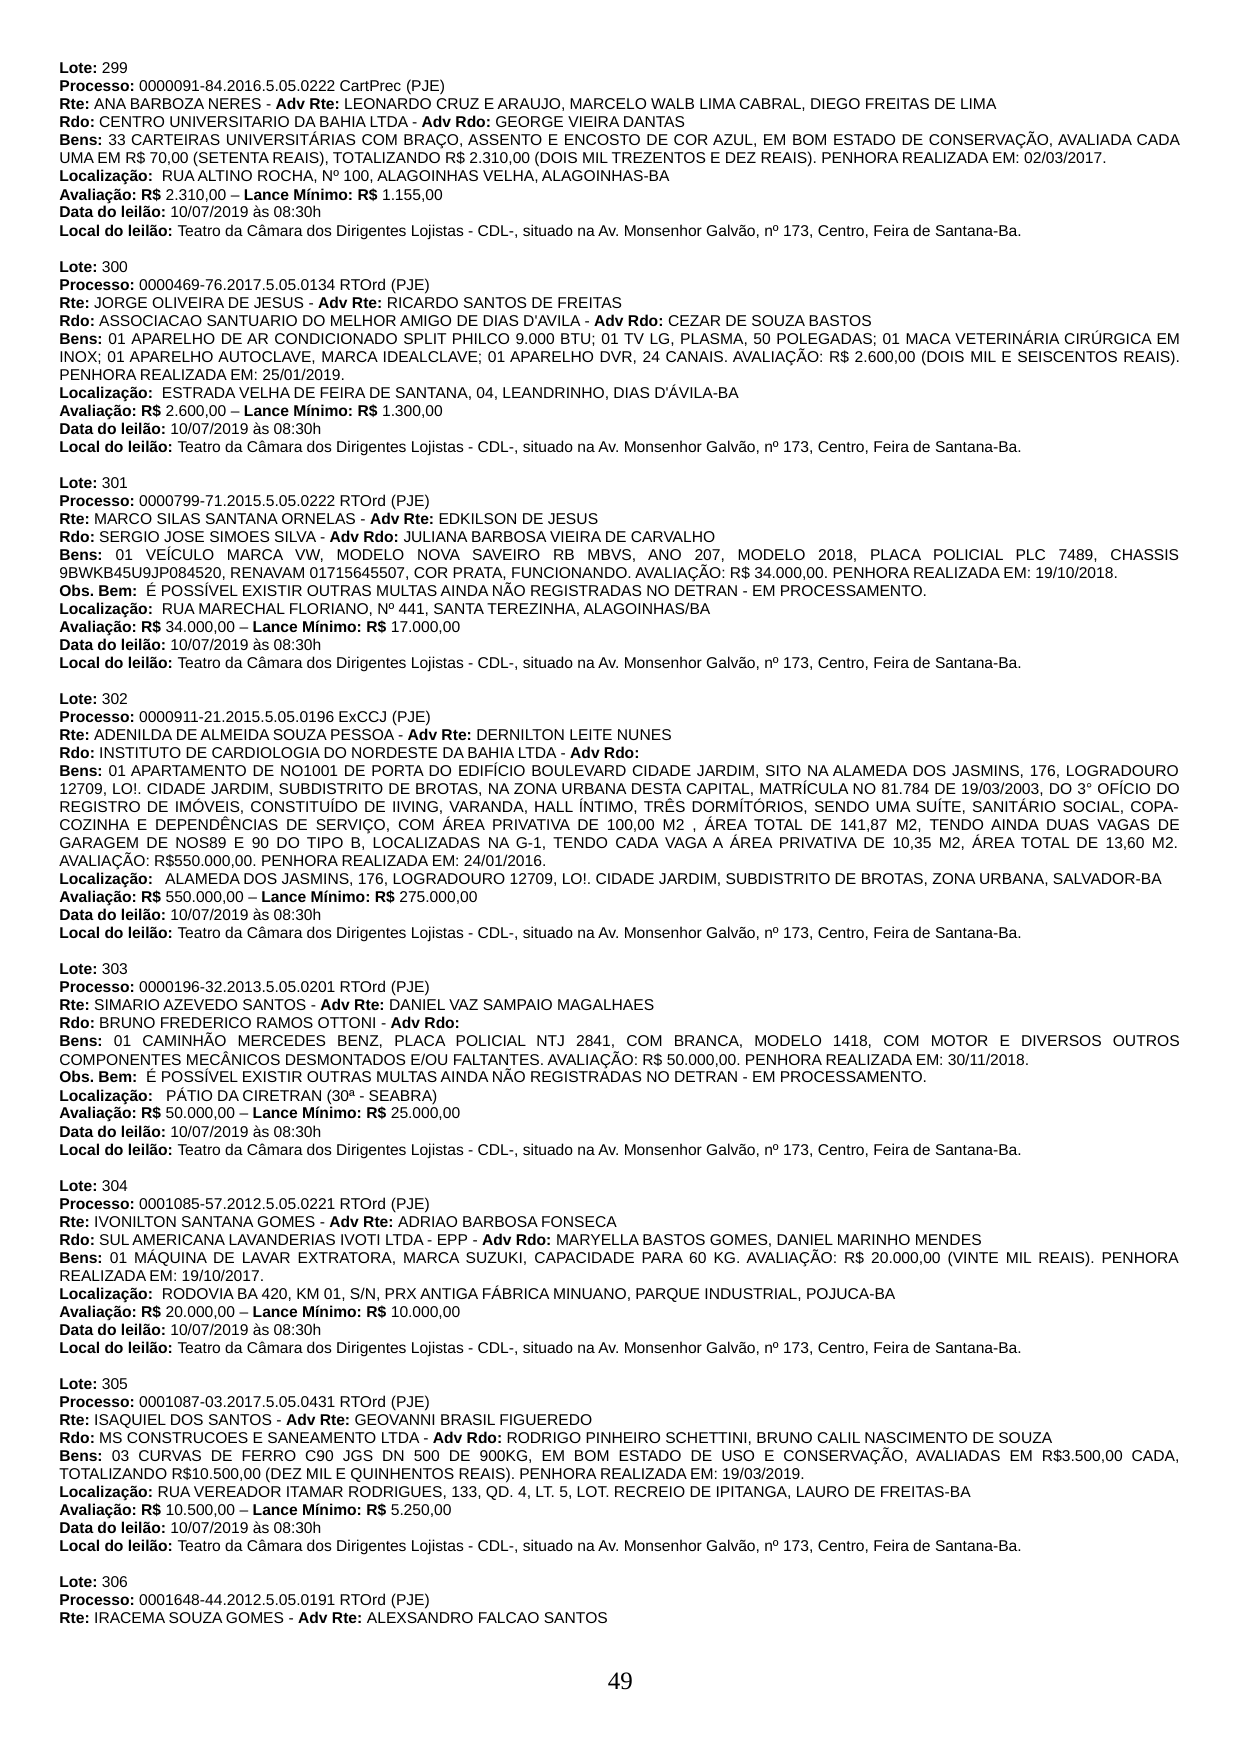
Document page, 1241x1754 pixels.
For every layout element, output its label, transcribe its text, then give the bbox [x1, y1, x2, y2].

text Local do leilão: Teatro da Câmara dos Dirigentes Lojistas - CDL-, situado na Av. Monsenhor Galvão, nº 173, Centro, Feira de Santana-Ba. [59, 221, 1181, 239]
text Localização: RODOVIA BA 420, KM 01, S/N, PRX ANTIGA FÁBRICA MINUANO, PARQUE INDUSTRIAL, POJUCA-BA [59, 1284, 1181, 1302]
text Data do leilão: 10/07/2019 às 08:30h [59, 1321, 1181, 1338]
text Lote: 302 [59, 690, 1181, 708]
text Rdo: CENTRO UNIVERSITARIO DA BAHIA LTDA - Adv Rdo: GEORGE VIEIRA DANTAS [59, 113, 1181, 131]
text Rte: MARCO SILAS SANTANA ORNELAS - Adv Rte: EDKILSON DE JESUS [59, 509, 1181, 528]
text Local do leilão: Teatro da Câmara dos Dirigentes Lojistas - CDL-, situado na Av. Monsenhor Galvão, nº 173, Centro, Feira de Santana-Ba. [59, 437, 1181, 456]
text Rte: JORGE OLIVEIRA DE JESUS - Adv Rte: RICARDO SANTOS DE FREITAS [59, 293, 1181, 311]
text Obs. Bem: É POSSÍVEL EXISTIR OUTRAS MULTAS AINDA NÃO REGISTRADAS NO DETRAN - EM PROCESSAMENTO. [59, 582, 1181, 600]
text Local do leilão: Teatro da Câmara dos Dirigentes Lojistas - CDL-, situado na Av. Monsenhor Galvão, nº 173, Centro, Feira de Santana-Ba. [59, 1537, 1181, 1555]
text Data do leilão: 10/07/2019 às 08:30h [59, 203, 1181, 221]
text Lote: 300 [59, 257, 1181, 275]
text Local do leilão: Teatro da Câmara dos Dirigentes Lojistas - CDL-, situado na Av. Monsenhor Galvão, nº 173, Centro, Feira de Santana-Ba. [59, 654, 1181, 672]
text Lote: 304 [59, 1176, 1181, 1194]
text Localização: ESTRADA VELHA DE FEIRA DE SANTANA, 04, LEANDRINHO, DIAS D'ÁVILA-BA [59, 383, 1181, 401]
text Lote: 301 [59, 473, 1181, 492]
text Data do leilão: 10/07/2019 às 08:30h [59, 636, 1181, 654]
text Bens: 01 CAMINHÃO MERCEDES BENZ, PLACA POLICIAL NTJ 2841, COM BRANCA, MODELO 1418, COM MOTOR E DIVERSOS OUTROS COMPONENTES MECÂNICOS DESMONTADOS E/OU FALTANTES. AVALIAÇÃO: R$ 50.000,00. PENHORA REALIZADA EM: 30/11/2018. [59, 1032, 1181, 1068]
text Lote: 303 [59, 960, 1181, 978]
text Rte: ISAQUIEL DOS SANTOS - Adv Rte: GEOVANNI BRASIL FIGUEREDO [59, 1411, 1181, 1429]
text Rte: ANA BARBOZA NERES - Adv Rte: LEONARDO CRUZ E ARAUJO, MARCELO WALB LIMA CABRAL, DIEGO FREITAS DE LIMA [59, 95, 1181, 113]
text Rdo: INSTITUTO DE CARDIOLOGIA DO NORDESTE DA BAHIA LTDA - Adv Rdo: [59, 744, 1181, 762]
text Local do leilão: Teatro da Câmara dos Dirigentes Lojistas - CDL-, situado na Av. Monsenhor Galvão, nº 173, Centro, Feira de Santana-Ba. [59, 1140, 1181, 1158]
text Processo: 0000091-84.2016.5.05.0222 CartPrec (PJE) [59, 77, 1181, 95]
text Bens: 01 APARELHO DE AR CONDICIONADO SPLIT PHILCO 9.000 BTU; 01 TV LG, PLASMA, 50 POLEGADAS; 01 MACA VETERINÁRIA CIRÚRGICA EM INOX; 01 APARELHO AUTOCLAVE, MARCA IDEALCLAVE; 01 APARELHO DVR, 24 CANAIS. AVALIAÇÃO: R$ 2.600,00 (DOIS MIL E SEISCENTOS REAIS). PENHORA REALIZADA EM: 25/01/2019. [59, 329, 1181, 383]
text Local do leilão: Teatro da Câmara dos Dirigentes Lojistas - CDL-, situado na Av. Monsenhor Galvão, nº 173, Centro, Feira de Santana-Ba. [59, 1338, 1181, 1357]
text Rte: SIMARIO AZEVEDO SANTOS - Adv Rte: DANIEL VAZ SAMPAIO MAGALHAES [59, 996, 1181, 1014]
text Rte: IVONILTON SANTANA GOMES - Adv Rte: ADRIAO BARBOSA FONSECA [59, 1212, 1181, 1230]
text Data do leilão: 10/07/2019 às 08:30h [59, 1519, 1181, 1537]
text Bens: 33 CARTEIRAS UNIVERSITÁRIAS COM BRAÇO, ASSENTO E ENCOSTO DE COR AZUL, EM BOM ESTADO DE CONSERVAÇÃO, AVALIADA CADA UMA EM R$ 70,00 (SETENTA REAIS), TOTALIZANDO R$ 2.310,00 (DOIS MIL TREZENTOS E DEZ REAIS). PENHORA REALIZADA EM: 02/03/2017. [59, 131, 1181, 167]
text Rte: ADENILDA DE ALMEIDA SOUZA PESSOA - Adv Rte: DERNILTON LEITE NUNES [59, 726, 1181, 744]
text Avaliação: R$ 10.500,00 – Lance Mínimo: R$ 5.250,00 [59, 1501, 1181, 1519]
text Bens: 01 APARTAMENTO DE NO1001 DE PORTA DO EDIFÍCIO BOULEVARD CIDADE JARDIM, SITO NA ALAMEDA DOS JASMINS, 176, LOGRADOURO 12709, LO!. CIDADE JARDIM, SUBDISTRITO DE BROTAS, NA ZONA URBANA DESTA CAPITAL, MATRÍCULA NO 81.784 DE 19/03/2003, DO 3° OFÍCIO DO REGISTRO DE IMÓVEIS, CONSTITUÍDO DE IIVING, VARANDA, HALL ÍNTIMO, TRÊS DORMÍTÓRIOS, SENDO UMA SUÍTE, SANITÁRIO SOCIAL, COPA-COZINHA E DEPENDÊNCIAS DE SERVIÇO, COM ÁREA PRIVATIVA DE 100,00 M2 , ÁREA TOTAL DE 141,87 M2, TENDO AINDA DUAS VAGAS DE GARAGEM DE NOS89 E 90 DO TIPO B, LOCALIZADAS NA G-1, TENDO CADA VAGA A ÁREA PRIVATIVA DE 10,35 M2, ÁREA TOTAL DE 13,60 M2. AVALIAÇÃO: R$550.000,00. PENHORA REALIZADA EM: 24/01/2016. [59, 762, 1181, 870]
text Obs. Bem: É POSSÍVEL EXISTIR OUTRAS MULTAS AINDA NÃO REGISTRADAS NO DETRAN - EM PROCESSAMENTO. [59, 1068, 1181, 1086]
text Processo: 0001087-03.2017.5.05.0431 RTOrd (PJE) [59, 1393, 1181, 1411]
text Processo: 0000196-32.2013.5.05.0201 RTOrd (PJE) [59, 978, 1181, 996]
text Avaliação: R$ 50.000,00 – Lance Mínimo: R$ 25.000,00 [59, 1104, 1181, 1122]
text Processo: 0001085-57.2012.5.05.0221 RTOrd (PJE) [59, 1194, 1181, 1212]
text Localização: RUA VEREADOR ITAMAR RODRIGUES, 133, QD. 4, LT. 5, LOT. RECREIO DE IPITANGA, LAURO DE FREITAS-BA [59, 1483, 1181, 1501]
text Lote: 306 [59, 1573, 1181, 1591]
text Avaliação: R$ 34.000,00 – Lance Mínimo: R$ 17.000,00 [59, 618, 1181, 636]
text Processo: 0001648-44.2012.5.05.0191 RTOrd (PJE) [59, 1591, 1181, 1609]
text Rdo: SUL AMERICANA LAVANDERIAS IVOTI LTDA - EPP - Adv Rdo: MARYELLA BASTOS GOMES, DANIEL MARINHO MENDES [59, 1230, 1181, 1248]
text Data do leilão: 10/07/2019 às 08:30h [59, 1122, 1181, 1140]
text Rdo: BRUNO FREDERICO RAMOS OTTONI - Adv Rdo: [59, 1014, 1181, 1032]
text Localização: PÁTIO DA CIRETRAN (30ª - SEABRA) [59, 1086, 1181, 1104]
text Avaliação: R$ 2.310,00 – Lance Mínimo: R$ 1.155,00 [59, 185, 1181, 203]
text Data do leilão: 10/07/2019 às 08:30h [59, 906, 1181, 924]
text Rdo: ASSOCIACAO SANTUARIO DO MELHOR AMIGO DE DIAS D'AVILA - Adv Rdo: CEZAR DE SOUZA BASTOS [59, 311, 1181, 329]
text Rte: IRACEMA SOUZA GOMES - Adv Rte: ALEXSANDRO FALCAO SANTOS [59, 1609, 1181, 1627]
text Bens: 01 VEÍCULO MARCA VW, MODELO NOVA SAVEIRO RB MBVS, ANO 207, MODELO 2018, PLACA POLICIAL PLC 7489, CHASSIS 9BWKB45U9JP084520, RENAVAM 01715645507, COR PRATA, FUNCIONANDO. AVALIAÇÃO: R$ 34.000,00. PENHORA REALIZADA EM: 19/10/2018. [59, 546, 1181, 582]
text Rdo: MS CONSTRUCOES E SANEAMENTO LTDA - Adv Rdo: RODRIGO PINHEIRO SCHETTINI, BRUNO CALIL NASCIMENTO DE SOUZA [59, 1429, 1181, 1447]
text Local do leilão: Teatro da Câmara dos Dirigentes Lojistas - CDL-, situado na Av. Monsenhor Galvão, nº 173, Centro, Feira de Santana-Ba. [59, 924, 1181, 942]
text Avaliação: R$ 2.600,00 – Lance Mínimo: R$ 1.300,00 [59, 401, 1181, 419]
text Bens: 03 CURVAS DE FERRO C90 JGS DN 500 DE 900KG, EM BOM ESTADO DE USO E CONSERVAÇÃO, AVALIADAS EM R$3.500,00 CADA, TOTALIZANDO R$10.500,00 (DEZ MIL E QUINHENTOS REAIS). PENHORA REALIZADA EM: 19/03/2019. [59, 1447, 1181, 1483]
text Avaliação: R$ 550.000,00 – Lance Mínimo: R$ 275.000,00 [59, 888, 1181, 906]
text Lote: 305 [59, 1374, 1181, 1393]
text Localização: ALAMEDA DOS JASMINS, 176, LOGRADOURO 12709, LO!. CIDADE JARDIM, SUBDISTRITO DE BROTAS, ZONA URBANA, SALVADOR-BA [59, 870, 1181, 888]
text Avaliação: R$ 20.000,00 – Lance Mínimo: R$ 10.000,00 [59, 1302, 1181, 1321]
text Processo: 0000469-76.2017.5.05.0134 RTOrd (PJE) [59, 275, 1181, 293]
text Rdo: SERGIO JOSE SIMOES SILVA - Adv Rdo: JULIANA BARBOSA VIEIRA DE CARVALHO [59, 528, 1181, 546]
text Bens: 01 MÁQUINA DE LAVAR EXTRATORA, MARCA SUZUKI, CAPACIDADE PARA 60 KG. AVALIAÇÃO: R$ 20.000,00 (VINTE MIL REAIS). PENHORA REALIZADA EM: 19/10/2017. [59, 1248, 1181, 1284]
text Processo: 0000911-21.2015.5.05.0196 ExCCJ (PJE) [59, 708, 1181, 726]
text Localização: RUA MARECHAL FLORIANO, Nº 441, SANTA TEREZINHA, ALAGOINHAS/BA [59, 600, 1181, 618]
text Processo: 0000799-71.2015.5.05.0222 RTOrd (PJE) [59, 492, 1181, 509]
text Localização: RUA ALTINO ROCHA, Nº 100, ALAGOINHAS VELHA, ALAGOINHAS-BA [59, 167, 1181, 185]
text Lote: 299 [59, 59, 1181, 77]
text Data do leilão: 10/07/2019 às 08:30h [59, 419, 1181, 437]
